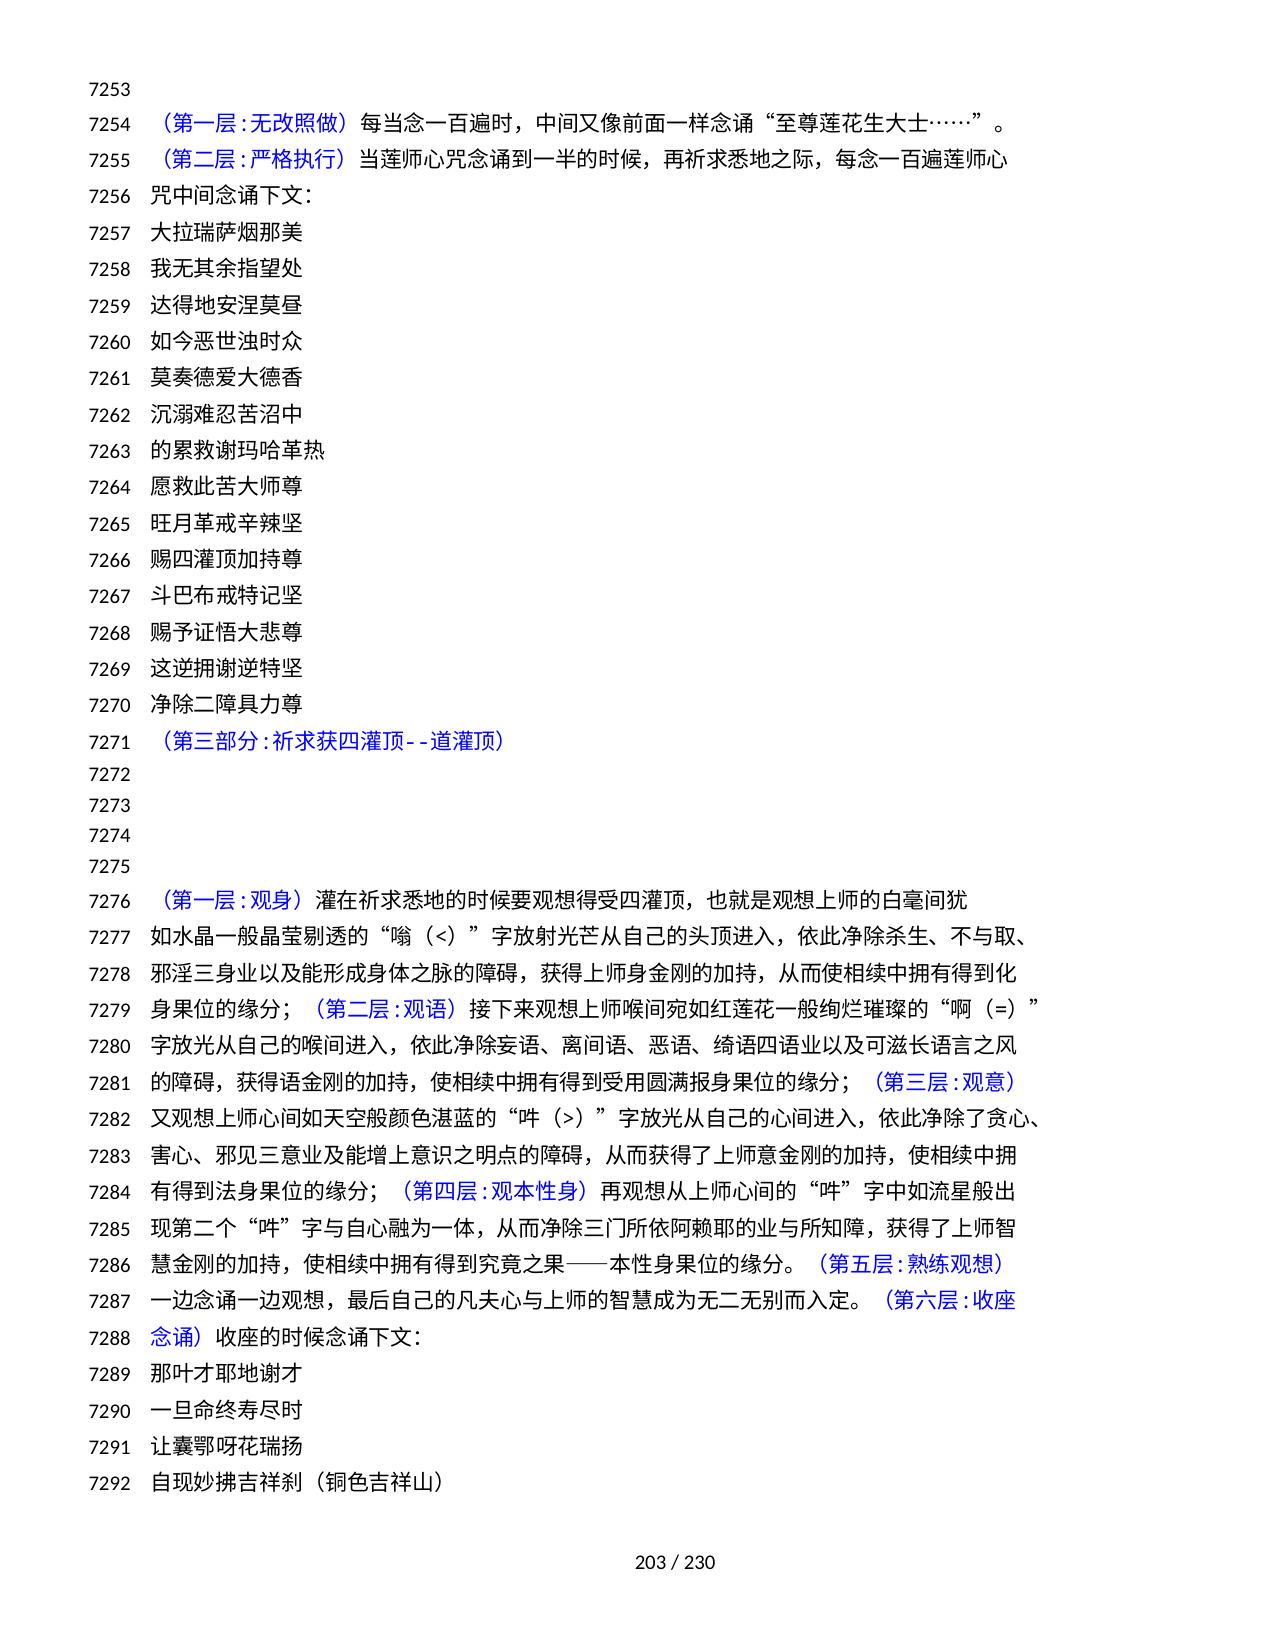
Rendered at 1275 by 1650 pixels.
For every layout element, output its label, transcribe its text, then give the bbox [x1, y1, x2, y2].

text 我无其余指望处 [150, 251, 1200, 283]
text 邪淫三身业以及能形成身体之脉的障碍，获得上师身金刚的加持，从而使相续中拥有得到化 [150, 956, 1200, 987]
text 达得地安涅莫昼 [150, 288, 1200, 319]
text （第二层:严格执行）当莲师心咒念诵到一半的时候，再祈求悉地之际，每念一百遍莲师心 [150, 142, 1200, 174]
text 一旦命终寿尽时 [150, 1393, 1200, 1424]
text （第一层:观身）灌在祈求悉地的时候要观想得受四灌顶，也就是观想上师的白毫间犹 [150, 883, 1200, 914]
text 咒中间念诵下文： [150, 178, 1200, 210]
text 慧金刚的加持，使相续中拥有得到究竟之果——本性身果位的缘分。（第五层:熟练观想） [150, 1247, 1200, 1279]
text 害心、邪见三意业及能增上意识之明点的障碍，从而获得了上师意金刚的加持，使相续中拥 [150, 1138, 1200, 1169]
text （第一层:无改照做）每当念一百遍时，中间又像前面一样念诵“至尊莲花生大士……”。 [150, 106, 1200, 137]
text 大拉瑞萨烟那美 [150, 215, 1200, 247]
text 又观想上师心间如天空般颜色湛蓝的“吽（>）”字放光从自己的心间进入，依此净除了贪心、 [150, 1101, 1200, 1133]
text 身果位的缘分；（第二层:观语）接下来观想上师喉间宛如红莲花一般绚烂璀璨的“啊（=）” [150, 992, 1200, 1024]
text 一边念诵一边观想，最后自己的凡夫心与上师的智慧成为无二无别而入定。（第六层:收座 [150, 1283, 1200, 1315]
text 净除二障具力尊 [150, 687, 1200, 719]
text 现第二个“吽”字与自心融为一体，从而净除三门所依阿赖耶的业与所知障，获得了上师智 [150, 1211, 1200, 1242]
text 愿救此苦大师尊 [150, 469, 1200, 501]
text 有得到法身果位的缘分；（第四层:观本性身）再观想从上师心间的“吽”字中如流星般出 [150, 1174, 1200, 1206]
text 斗巴布戒特记坚 [150, 578, 1200, 610]
text 的障碍，获得语金刚的加持，使相续中拥有得到受用圆满报身果位的缘分；（第三层:观意） [150, 1065, 1200, 1097]
text 自现妙拂吉祥刹（铜色吉祥山） [150, 1465, 1200, 1497]
text 念诵）收座的时候念诵下文： [150, 1320, 1200, 1352]
text 这逆拥谢逆特坚 [150, 651, 1200, 683]
text 旺月革戒辛辣坚 [150, 506, 1200, 537]
text 赐四灌顶加持尊 [150, 542, 1200, 574]
text 让囊鄂呀花瑞扬 [150, 1429, 1200, 1461]
text 那叶才耶地谢才 [150, 1356, 1200, 1388]
text 沉溺难忍苦沼中 [150, 397, 1200, 428]
text 莫奏德爱大德香 [150, 360, 1200, 392]
text （第三部分:祈求获四灌顶--道灌顶） [150, 724, 1200, 756]
text 赐予证悟大悲尊 [150, 615, 1200, 646]
text 如水晶一般晶莹剔透的“嗡（<）”字放射光芒从自己的头顶进入，依此净除杀生、不与取、 [150, 919, 1200, 951]
text 的累救谢玛哈革热 [150, 433, 1200, 465]
text 字放光从自己的喉间进入，依此净除妄语、离间语、恶语、绮语四语业以及可滋长语言之风 [150, 1028, 1200, 1060]
text 如今恶世浊时众 [150, 324, 1200, 356]
